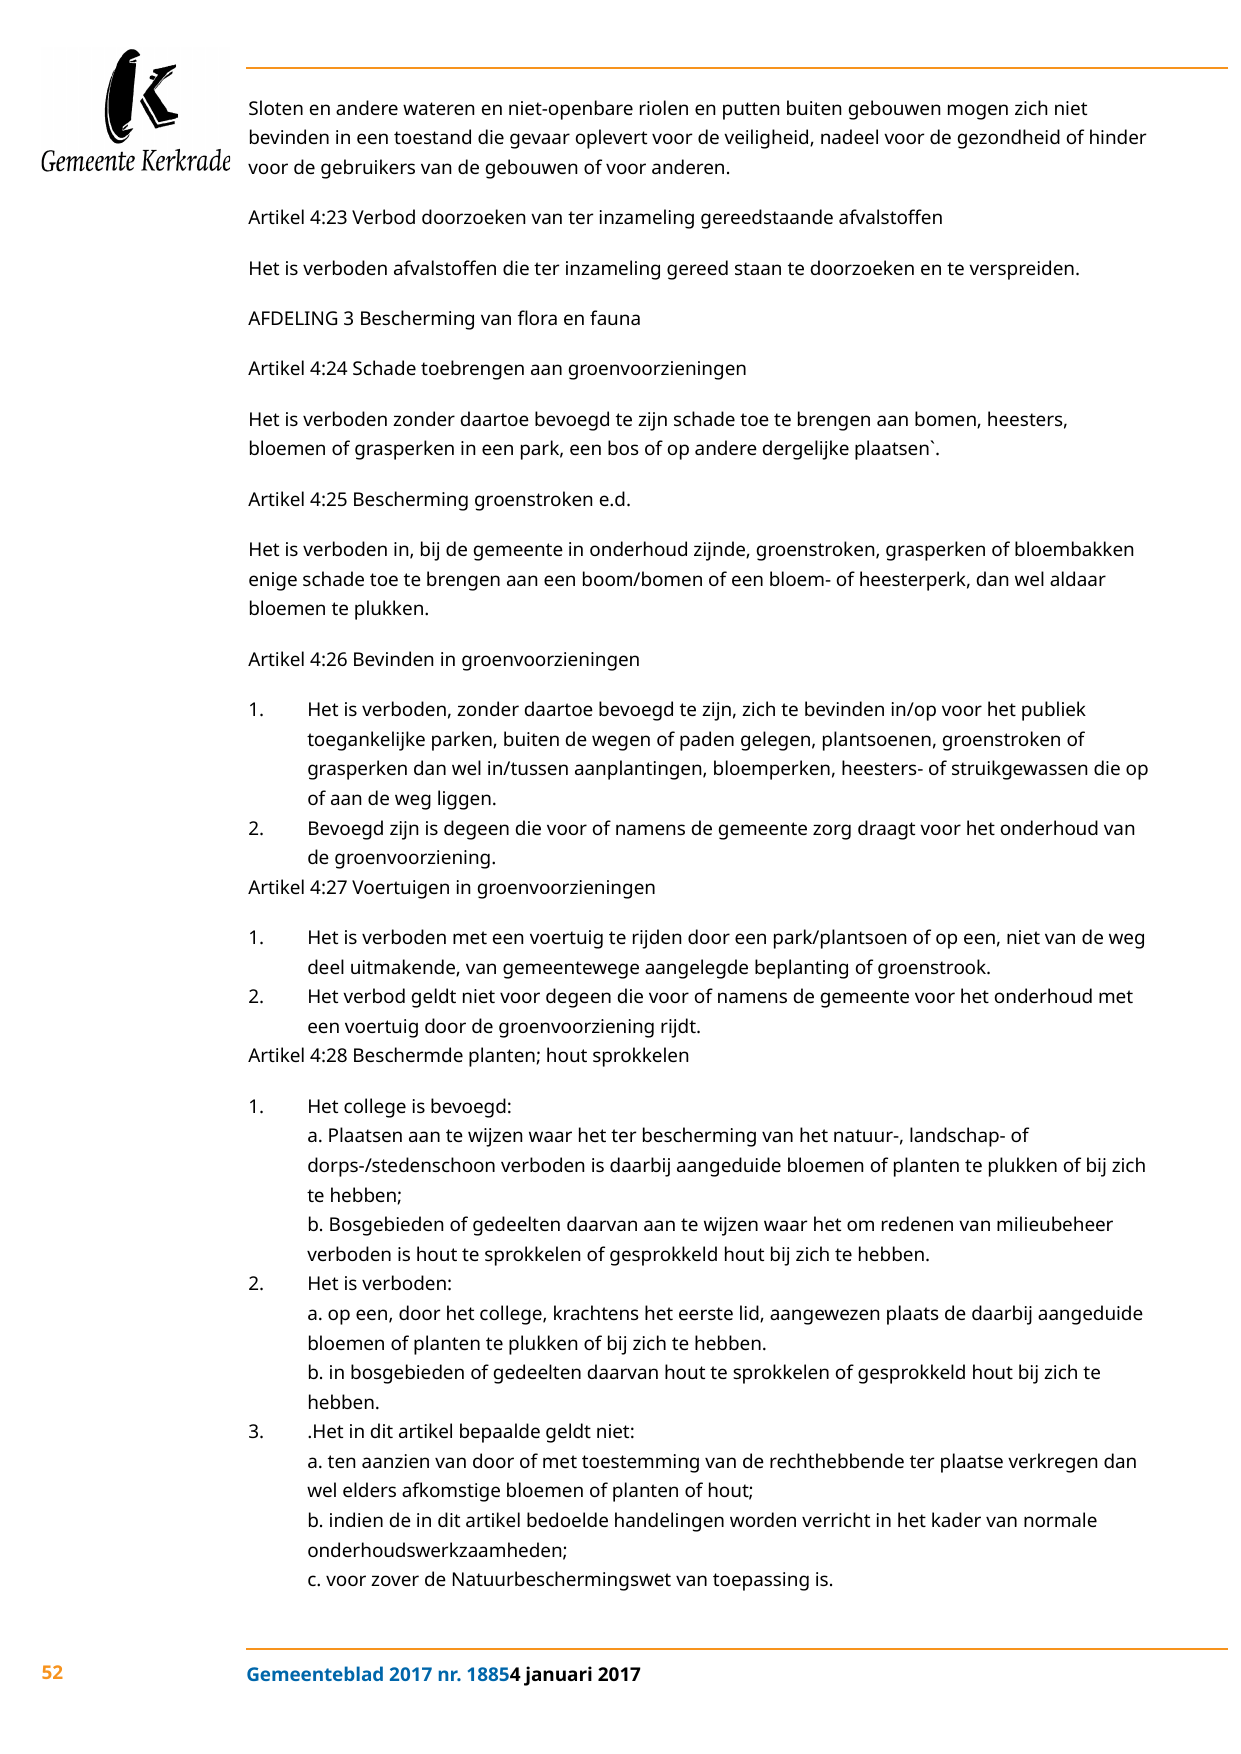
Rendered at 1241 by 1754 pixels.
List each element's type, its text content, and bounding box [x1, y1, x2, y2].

list a. ten aanzien van door of met toestemming van de rechthebbende ter plaatse verkregen dan wel elders afkomstige bloemen of planten of hout; [248, 1448, 1152, 1503]
picture [41, 47, 231, 172]
list Het verbod geldt niet voor degeen die voor of namens de gemeente voor het onderhoud met een voertuig door de groenvoorziening rijdt. [248, 983, 1152, 1039]
text Het is verboden in, bij de gemeente in onderhoud zijnde, groenstroken, grasperken of bloembakken enige schade toe te brengen aan een boom/bomen of een bloem- of heesterperk, dan wel aldaar bloemen te plukken. [248, 536, 1152, 621]
list .Het in dit artikel bepaalde geldt niet: [248, 1418, 1152, 1444]
text Artikel 4:24 Schade toebrengen aan groenvoorzieningen [248, 356, 1152, 381]
text Artikel 4:23 Verbod doorzoeken van ter inzameling gereedstaande afvalstoffen [248, 204, 1152, 230]
list Bevoegd zijn is degeen die voor of namens de gemeente zorg draagt voor het onderhoud van de groenvoorziening. [248, 815, 1152, 870]
text Het is verboden afvalstoffen die ter inzameling gereed staan te doorzoeken en te verspreiden. [248, 255, 1152, 281]
list Het college is bevoegd: [248, 1093, 1152, 1119]
list a. Plaatsen aan te wijzen waar het ter bescherming van het natuur-, landschap- of dorps-/stedenschoon verboden is daarbij aangeduide bloemen of planten te plukken of bij zich te hebben; [248, 1123, 1152, 1208]
text Sloten en andere wateren en niet-openbare riolen en putten buiten gebouwen mogen zich niet bevinden in een toestand die gevaar oplevert voor de veiligheid, nadeel voor de gezondheid of hinder voor de gebruikers van de gebouwen of voor anderen. [248, 95, 1152, 180]
text Het is verboden zonder daartoe bevoegd te zijn schade toe te brengen aan bomen, heesters, bloemen of grasperken in een park, een bos of op andere dergelijke plaatsen`. [248, 406, 1152, 461]
text Artikel 4:26 Bevinden in groenvoorzieningen [248, 646, 1152, 672]
list Het is verboden, zonder daartoe bevoegd te zijn, zich te bevinden in/op voor het publiek toegankelijke parken, buiten de wegen of paden gelegen, plantsoenen, groenstroken of grasperken dan wel in/tussen aanplantingen, bloemperken, heesters- of struikgewassen die op of aan de weg liggen. [248, 696, 1152, 811]
list b. indien de in dit artikel bedoelde handelingen worden verricht in het kader van normale onderhoudswerkzaamheden; [248, 1507, 1152, 1563]
text Artikel 4:25 Bescherming groenstroken e.d. [248, 486, 1152, 512]
list Het is verboden met een voertuig te rijden door een park/plantsoen of op een, niet van de weg deel uitmakende, van gemeentewege aangelegde beplanting of groenstrook. [248, 924, 1152, 980]
list b. in bosgebieden of gedeelten daarvan hout te sprokkelen of gesprokkeld hout bij zich te hebben. [248, 1359, 1152, 1415]
list c. voor zover de Natuurbeschermingswet van toepassing is. [248, 1566, 1152, 1592]
text AFDELING 3 Bescherming van flora en fauna [248, 305, 1152, 331]
list a. op een, door het college, krachtens het eerste lid, aangewezen plaats de daarbij aangeduide bloemen of planten te plukken of bij zich te hebben. [248, 1300, 1152, 1356]
list b. Bosgebieden of gedeelten daarvan aan te wijzen waar het om redenen van milieubeheer verboden is hout te sprokkelen of gesprokkeld hout bij zich te hebben. [248, 1211, 1152, 1267]
list Het is verboden: [248, 1271, 1152, 1296]
text Artikel 4:27 Voertuigen in groenvoorzieningen [248, 874, 1152, 900]
text Artikel 4:28 Beschermde planten; hout sprokkelen [248, 1043, 1152, 1068]
